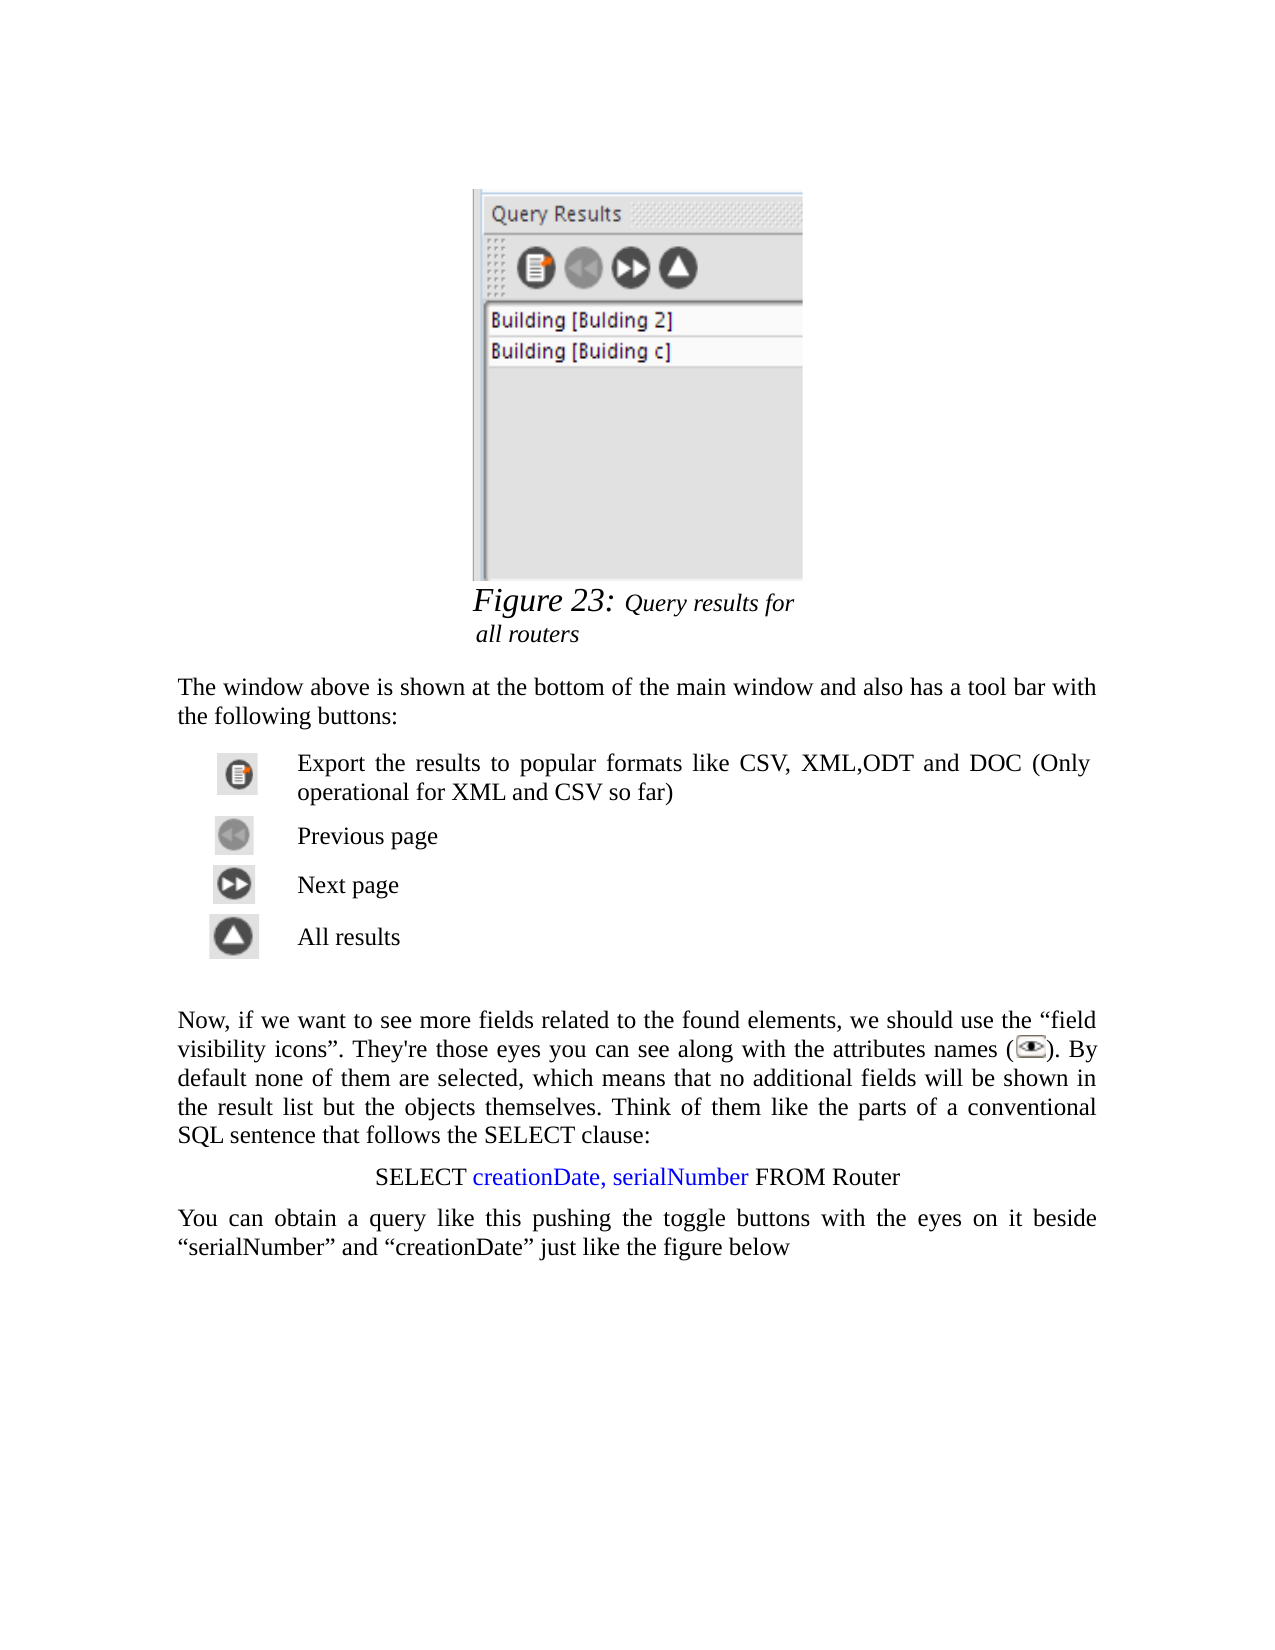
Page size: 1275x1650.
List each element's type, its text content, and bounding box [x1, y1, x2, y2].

table_header Export the results to popular formats like CSV, XML,ODT and DOC (Only operational for XML and CSV so far) [291, 742, 1097, 811]
text The window above is shown at the bottom of the main window and also has a tool bar with the following buttons: [177, 672, 1098, 730]
text Now, if we want to see more fields related to the found elements, we should use the “field visibility icons”. They're those eyes you can see along with the attributes names (). By default none of them are selected, which means that no additional fields will be shown in the result list but the objects themselves. Think of them like the parts of a conventional SQL sentence that follows the SELECT clause: [177, 1006, 1098, 1149]
picture [213, 865, 256, 904]
picture [214, 816, 254, 855]
list Query results for all routers [473, 581, 802, 648]
picture [209, 914, 260, 959]
table_cell [177, 860, 291, 909]
table_cell All results [291, 909, 1097, 964]
picture [217, 753, 258, 795]
table_cell [177, 909, 291, 964]
table_cell [177, 811, 291, 860]
text You can obtain a query like this pushing the toggle buttons with the eyes on it beside “serialNumber” and “creationDate” just like the figure below [177, 1203, 1098, 1261]
table_cell Previous page [291, 811, 1097, 860]
picture [1016, 1035, 1046, 1058]
text SELECT creationDate, serialNumber FROM Router [177, 1162, 1098, 1191]
picture [472, 189, 803, 581]
table_cell Next page [291, 860, 1097, 909]
table_header [177, 742, 291, 811]
